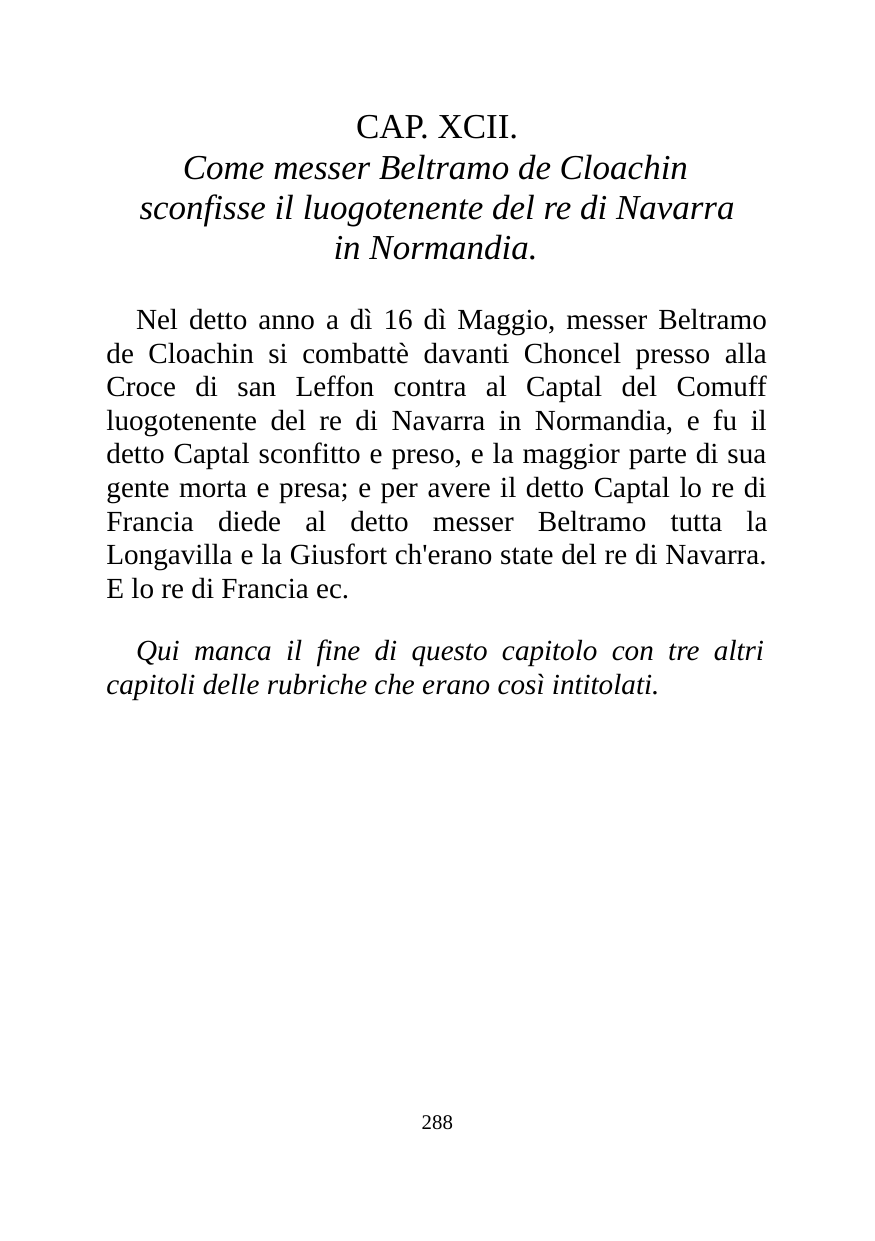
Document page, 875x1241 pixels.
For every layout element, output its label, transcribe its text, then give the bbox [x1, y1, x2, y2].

text Qui manca il fine di questo capitolo con tre altri capitoli delle rubriche che erano così intitolati. [106, 633, 768, 701]
text Nel detto anno a dì 16 dì Maggio, messer Beltramo de Cloachin si combattè davanti Choncel presso alla Croce di san Leffon contra al Captal del Comuff luogotenente del re di Navarra in Normandia, e fu il detto Captal sconfitto e preso, e la maggior parte di sua gente morta e presa; e per avere il detto Captal lo re di Francia diede al detto messer Beltramo tutta la Longavilla e la Giusfort ch'erano state del re di Navarra. E lo re di Francia ec. [106, 302, 768, 604]
subtitle CAP. XCII. Come messer Beltramo de Cloachin sconfisse il luogotenente del re di Navarra in Normandia. [106, 106, 768, 267]
